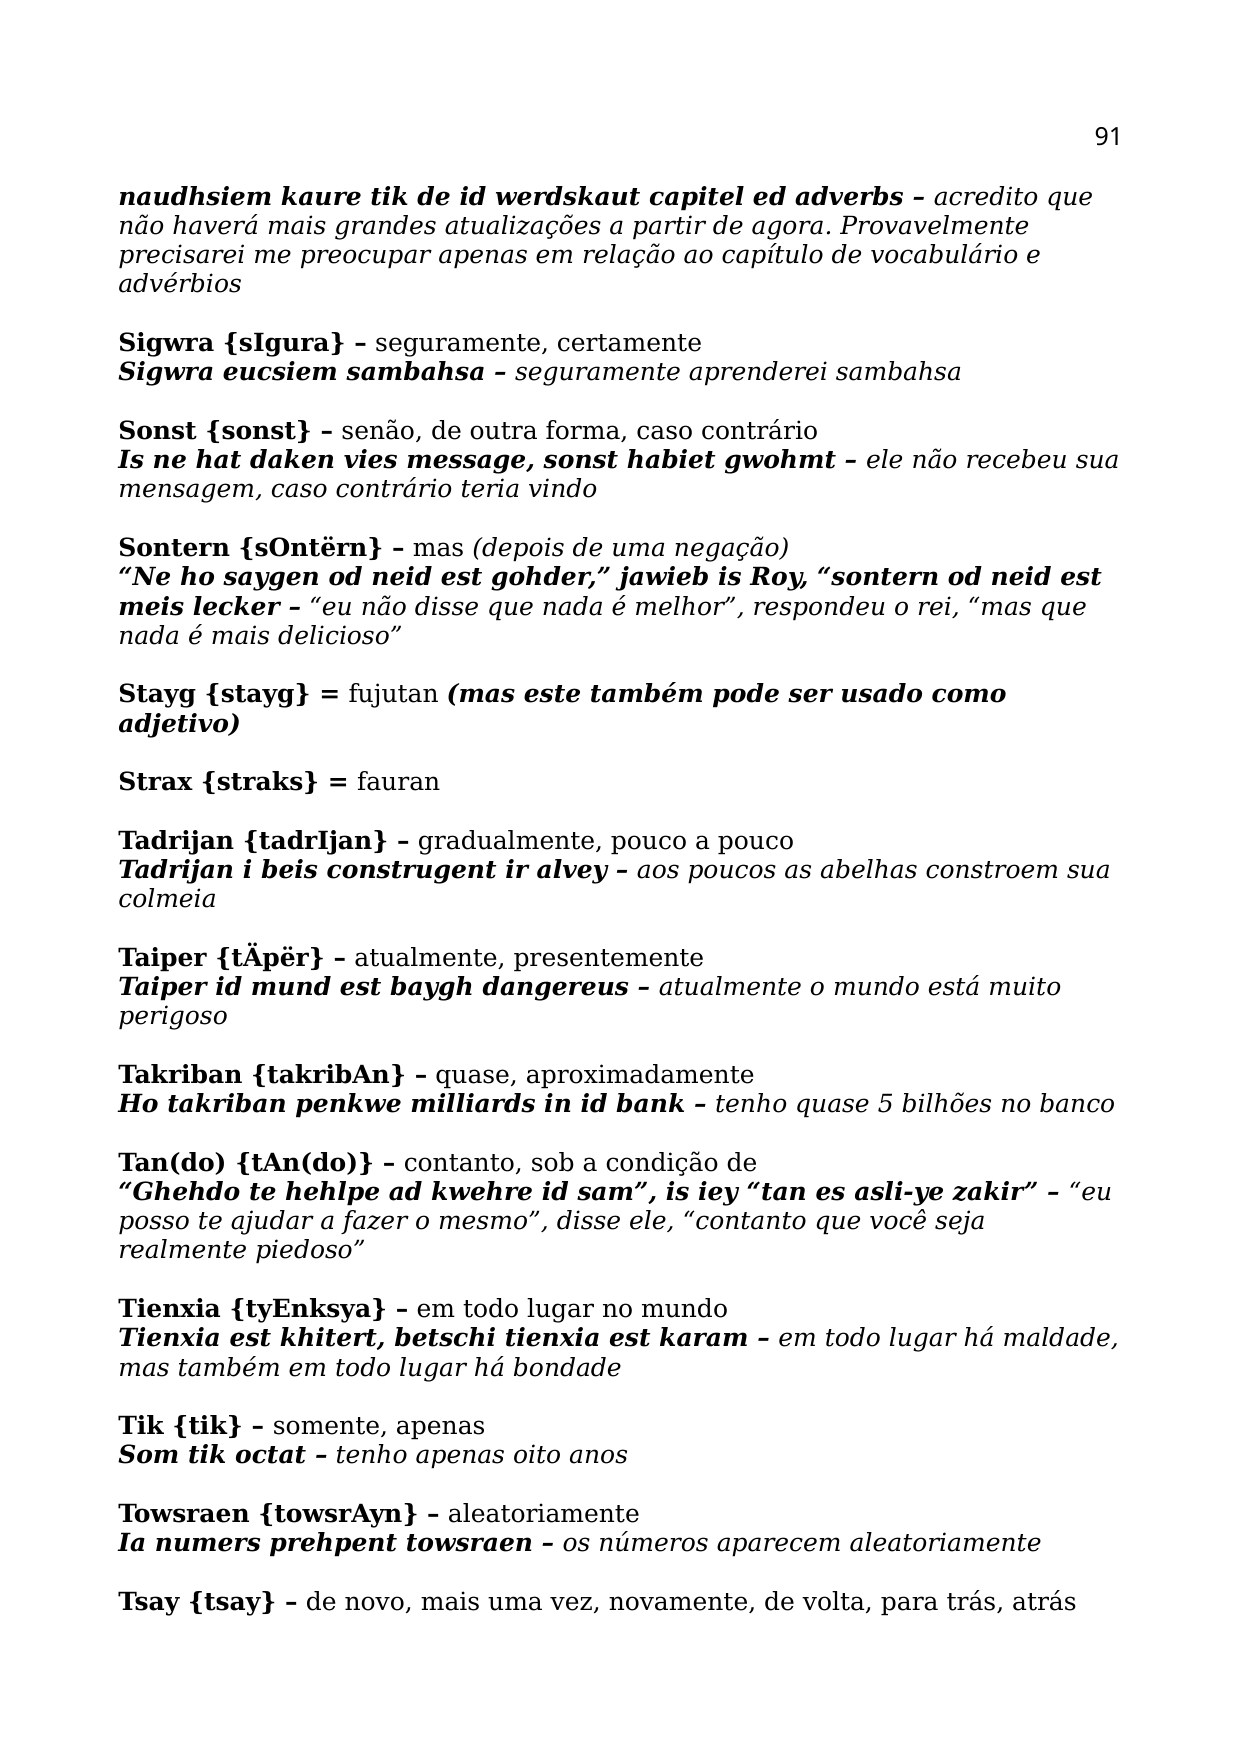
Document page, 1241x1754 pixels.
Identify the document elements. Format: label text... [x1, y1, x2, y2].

text Tienxia est khitert, betschi tienxia est karam – em todo lugar há maldade, mas também em todo lugar há bondade [118, 1323, 1123, 1382]
text “Ghehdo te hehlpe ad kwehre id sam”, is iey “tan es asli-ye zakir” – “eu posso te ajudar a fazer o mesmo”, disse ele, “contanto que você seja realmente piedoso” [118, 1177, 1123, 1265]
text Tadrijan {tadrIjan} – gradualmente, pouco a pouco [118, 826, 1123, 855]
text Stayg {stayg} = fujutan (mas este também pode ser usado como adjetivo) [118, 679, 1123, 738]
text Towsraen {towsrAyn} – aleatoriamente [118, 1499, 1123, 1528]
text Tadrijan i beis construgent ir alvey – aos poucos as abelhas constroem sua colmeia [118, 855, 1123, 913]
text Ia numers prehpent towsraen – os números aparecem aleatoriamente [118, 1528, 1123, 1558]
text Is ne hat daken vies message, sonst habiet gwohmt – ele não recebeu sua mensagem, caso contrário teria vindo [118, 445, 1123, 503]
text Sigwra {sIgura} – seguramente, certamente [118, 328, 1123, 357]
text Sonst {sonst} – senão, de outra forma, caso contrário [118, 416, 1123, 445]
text Sontern {sOntërn} – mas (depois de uma negação) [118, 533, 1123, 562]
text Tienxia {tyEnksya} – em todo lugar no mundo [118, 1294, 1123, 1323]
text Ho takriban penkwe milliards in id bank – tenho quase 5 bilhões no banco [118, 1089, 1123, 1118]
text “Ne ho saygen od neid est gohder,” jawieb is Roy, “sontern od neid est meis lecker – “eu não disse que nada é melhor”, respondeu o rei, “mas que nada é mais delicioso” [118, 562, 1123, 650]
text Takriban {takribAn} – quase, aproximadamente [118, 1060, 1123, 1089]
text Tsay {tsay} – de novo, mais uma vez, novamente, de volta, para trás, atrás [118, 1587, 1123, 1616]
text Som tik octat – tenho apenas oito anos [118, 1440, 1123, 1470]
text naudhsiem kaure tik de id werdskaut capitel ed adverbs – acredito que não haverá mais grandes atualizações a partir de agora. Provavelmente precisarei me preocupar apenas em relação ao capítulo de vocabulário e advérbios [118, 182, 1123, 298]
text Sigwra eucsiem sambahsa – seguramente aprenderei sambahsa [118, 357, 1123, 386]
text Strax {straks} = fauran [118, 767, 1123, 796]
text Taiper {tÄpër} – atualmente, presentemente [118, 943, 1123, 972]
text Tan(do) {tAn(do)} – contanto, sob a condição de [118, 1148, 1123, 1177]
text Taiper id mund est baygh dangereus – atualmente o mundo está muito perigoso [118, 972, 1123, 1031]
text Tik {tik} – somente, apenas [118, 1411, 1123, 1440]
